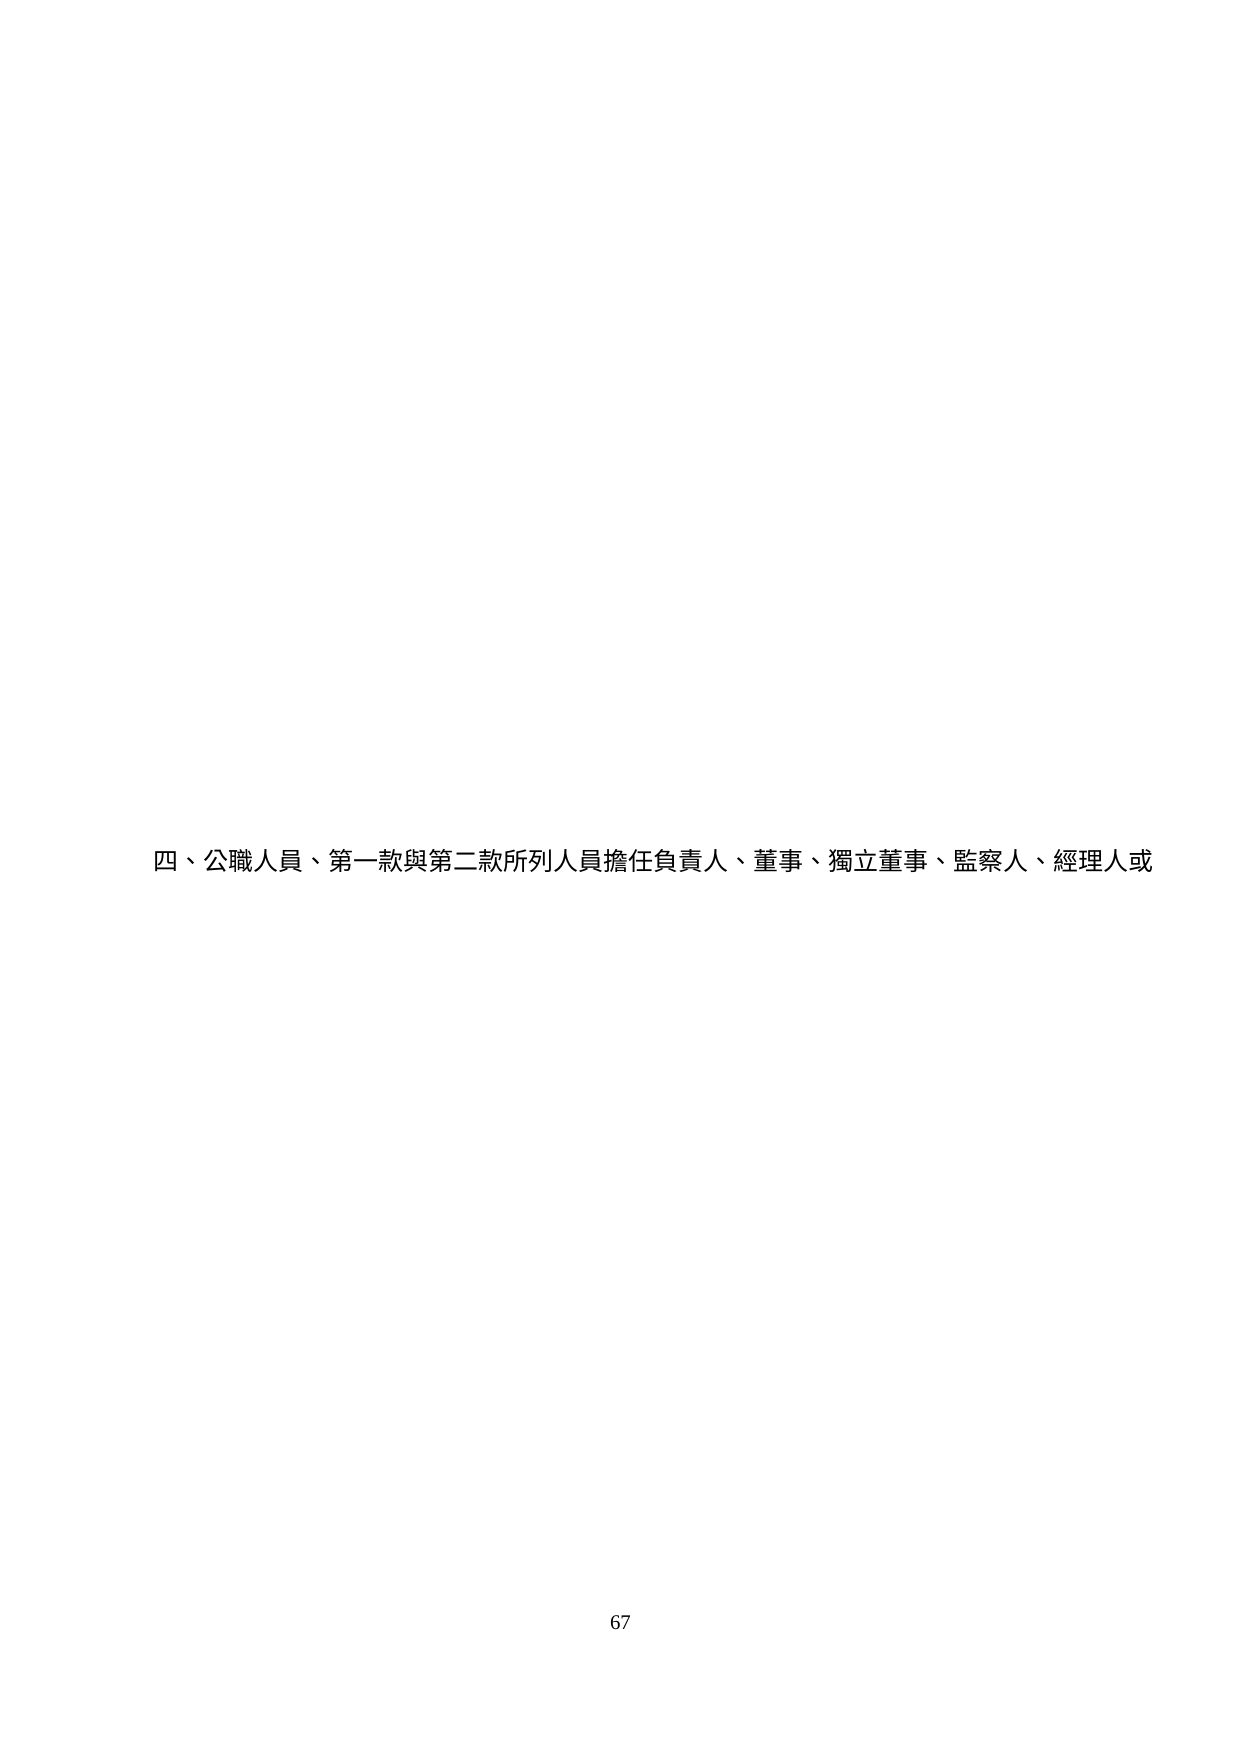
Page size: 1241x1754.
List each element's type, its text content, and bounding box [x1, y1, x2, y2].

text 四、公職人員、第一款與第二款所列人員擔任負責人、董事、獨立董事、監察人、經理人或 [153, 818, 1166, 881]
